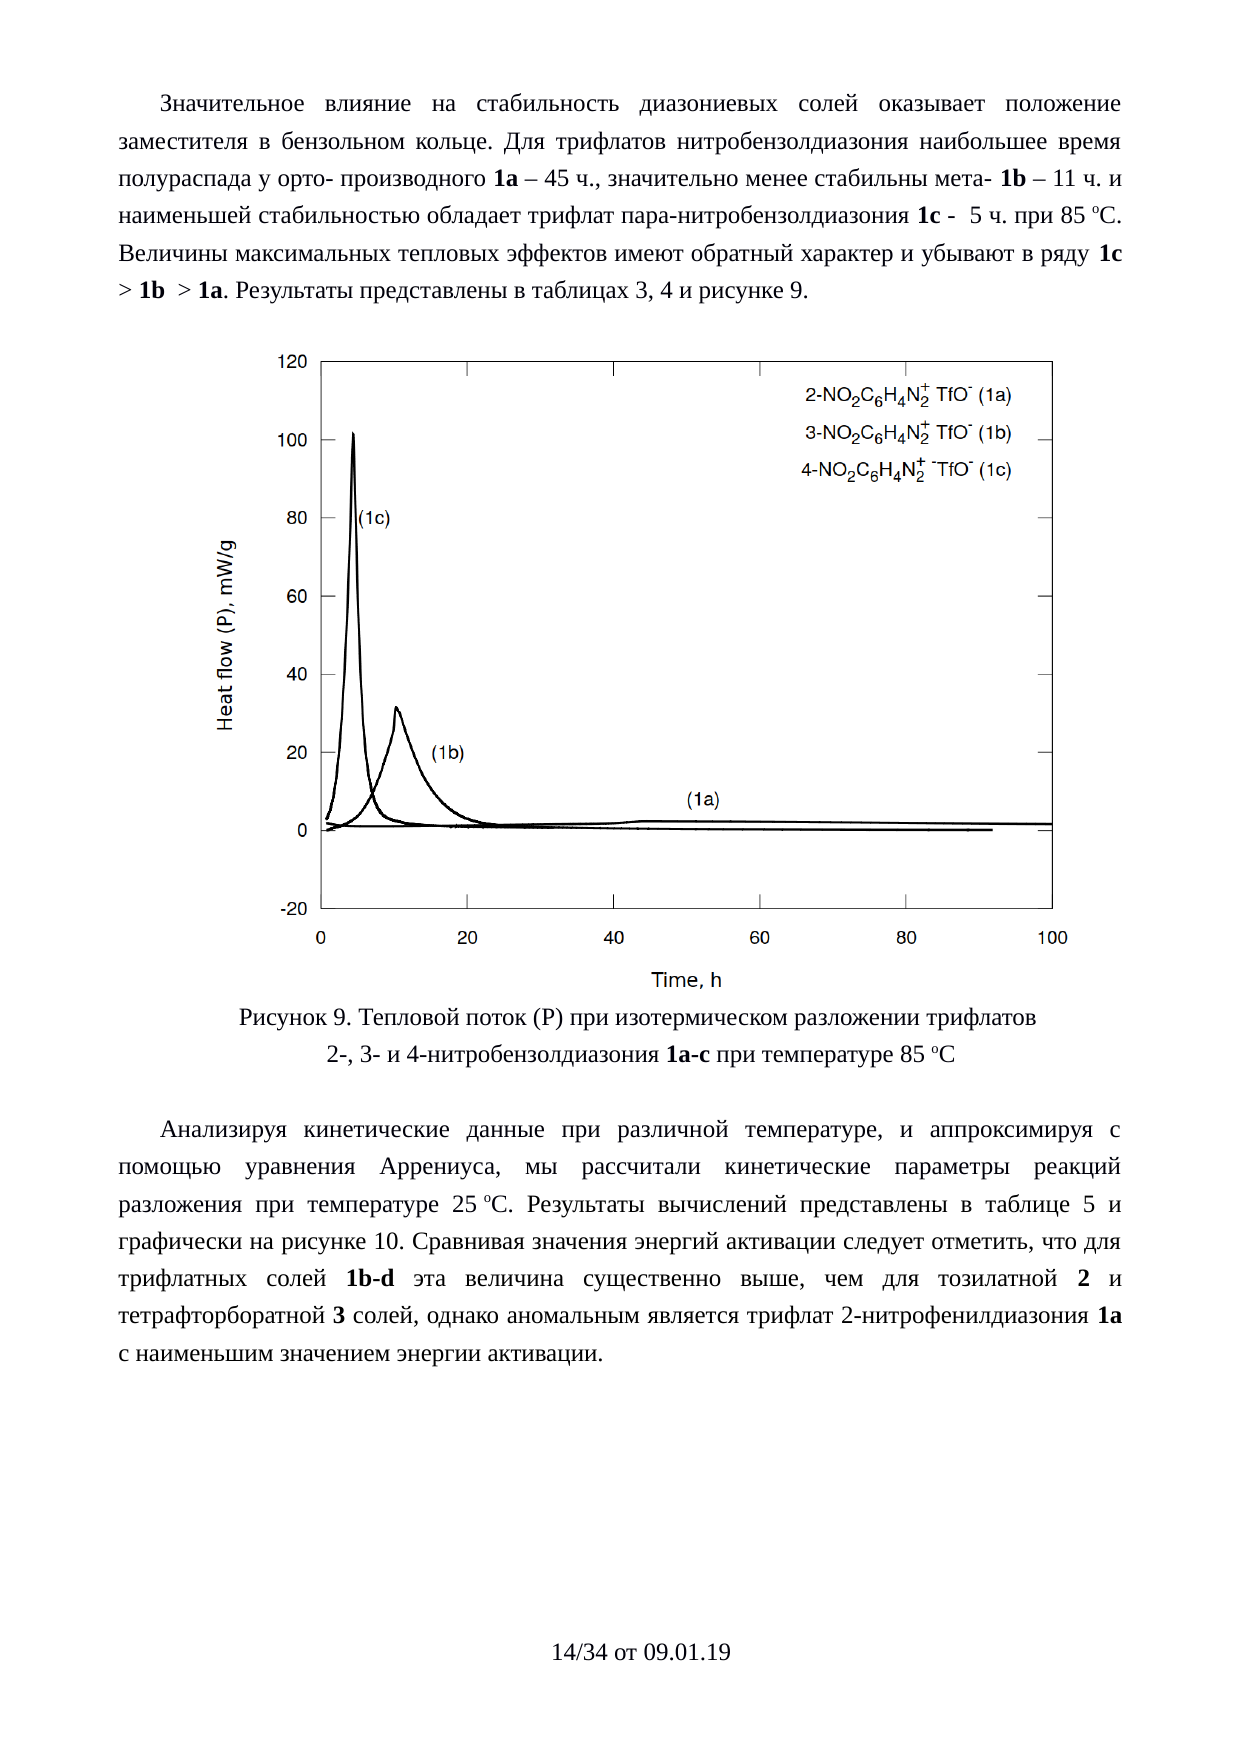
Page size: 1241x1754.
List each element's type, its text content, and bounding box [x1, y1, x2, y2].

picture [210, 349, 1071, 994]
text 2-, 3- и 4-нитробензолдиазония 1a-c при температуре 85 оС [118, 1039, 1122, 1068]
text Рисунок 9. Тепловой поток (P) при изотермическом разложении трифлатов [118, 1002, 1122, 1031]
text Анализируя кинетические данные при различной температуре, и аппроксимируя с помощью уравнения Аррениуса, мы рассчитали кинетические параметры реакций разложения при температуре 25 оС. Результаты вычислений представлены в таблице 5 и графически на рисунке 10. Сравнивая значения энергий активации следует отметить, что для трифлатных солей 1b-d эта величина существенно выше, чем для тозилатной 2 и тетрафторборатной 3 солей, однако аномальным является трифлат 2-нитрофенилдиазония 1a с наименьшим значением энергии активации. [118, 1114, 1122, 1367]
text Значительное влияние на стабильность диазониевых солей оказывает положениe заместителя в бензольном кольце. Для трифлатов нитробензолдиазония наибольшее время полураспада у орто- производного 1a – 45 ч., значительно менее стабильны мета- 1b – 11 ч. и наименьшей стабильностью обладает трифлат пара-нитробензолдиазония 1c - 5 ч. при 85 оС. Величины максимальных тепловых эффектов имеют обратный характер и убывают в ряду 1c > 1b > 1a. Результаты представлены в таблицах 3, 4 и рисунке 9. [118, 88, 1122, 304]
